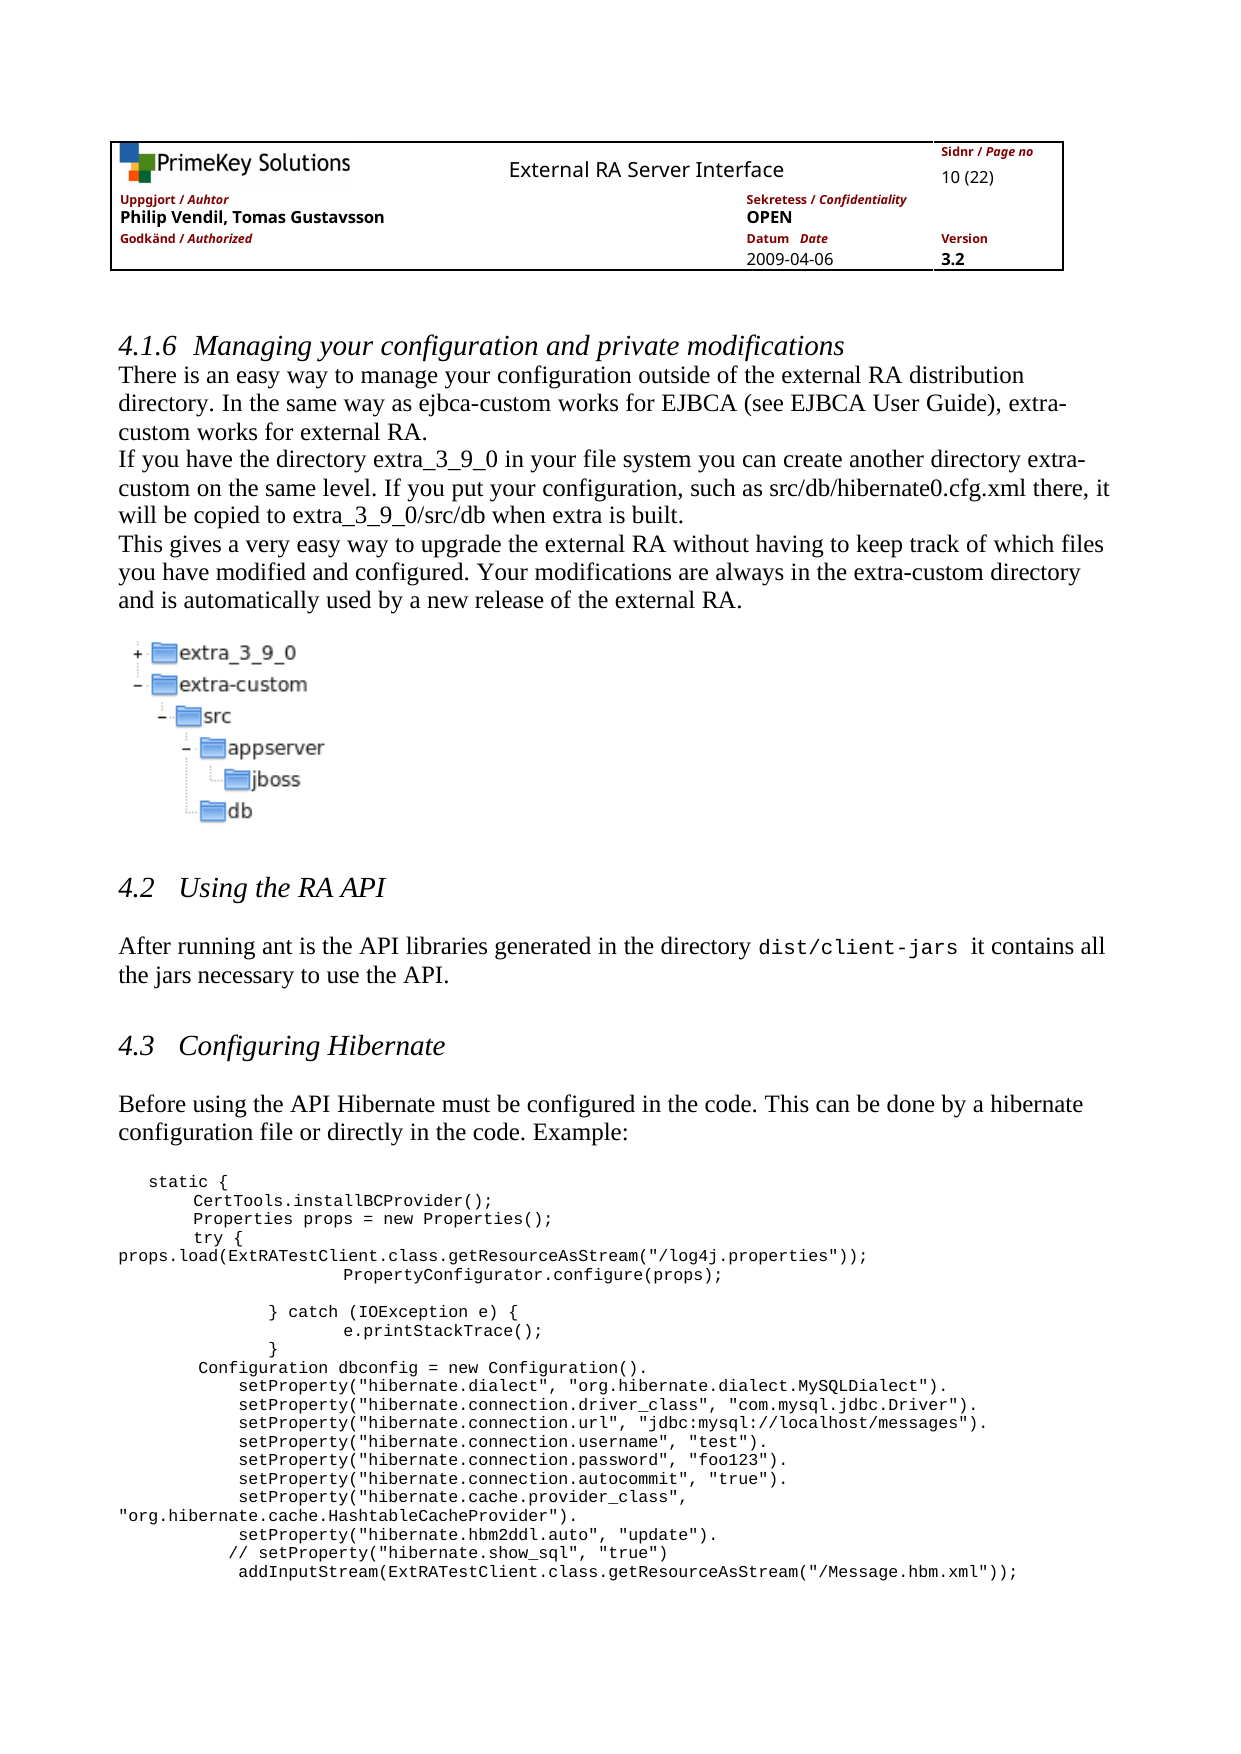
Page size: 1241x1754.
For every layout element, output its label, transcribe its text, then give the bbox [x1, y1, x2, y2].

subtitle Managing your configuration and private modifications [118, 329, 1122, 361]
text Configuration dbconfig = new Configuration(). [118, 1359, 1122, 1378]
text This gives a very easy way to upgrade the external RA without having to keep track of which files you have modified and configured. Your modifications are always in the extra-custom directory and is automatically used by a new release of the external RA. [118, 529, 1122, 613]
text e.printStackTrace(); [118, 1322, 1122, 1341]
text setProperty("hibernate.connection.username", "test"). [118, 1434, 1122, 1452]
subtitle Using the RA API [118, 872, 1122, 904]
text Properties props = new Properties(); [118, 1211, 1122, 1230]
text setProperty("hibernate.hbm2ddl.auto", "update"). [118, 1526, 1122, 1545]
subtitle Configuring Hibernate [118, 1029, 1122, 1062]
text There is an easy way to manage your configuration outside of the external RA distribution directory. In the same way as ejbca-custom works for EJBCA (see EJBCA User Guide), extra-custom works for external RA. [118, 361, 1122, 445]
text static { [118, 1174, 1122, 1193]
text setProperty("hibernate.connection.autocommit", "true"). [118, 1471, 1122, 1489]
text // setProperty("hibernate.show_sql", "true") [118, 1545, 1122, 1563]
text } catch (IOException e) { [118, 1304, 1122, 1322]
text CertTools.installBCProvider(); [118, 1193, 1122, 1211]
text addInputStream(ExtRATestClient.class.getResourceAsStream("/Message.hbm.xml")); [118, 1563, 1122, 1582]
text setProperty("hibernate.connection.password", "foo123"). [118, 1452, 1122, 1471]
text setProperty("hibernate.cache.provider_class", "org.hibernate.cache.HashtableCacheProvider"). [118, 1489, 1122, 1526]
text PropertyConfigurator.configure(props); [118, 1267, 1122, 1285]
picture [118, 641, 362, 831]
text try { [118, 1230, 1122, 1248]
text props.load(ExtRATestClient.class.getResourceAsStream("/log4j.properties")); [118, 1248, 1122, 1267]
text After running ant is the API libraries generated in the directory dist/client-jars it contains all the jars necessary to use the API. [118, 932, 1122, 989]
text If you have the directory extra_3_9_0 in your file system you can create another directory extra-custom on the same level. If you put your configuration, such as src/db/hibernate0.cfg.xml there, it will be copied to extra_3_9_0/src/db when extra is built. [118, 445, 1122, 529]
text setProperty("hibernate.connection.url", "jdbc:mysql://localhost/messages"). [118, 1415, 1122, 1434]
text setProperty("hibernate.dialect", "org.hibernate.dialect.MySQLDialect"). [118, 1378, 1122, 1397]
text setProperty("hibernate.connection.driver_class", "com.mysql.jdbc.Driver"). [118, 1397, 1122, 1415]
text } [118, 1341, 1122, 1359]
text Before using the API Hibernate must be configured in the code. This can be done by a hibernate configuration file or directly in the code. Example: [118, 1090, 1122, 1146]
